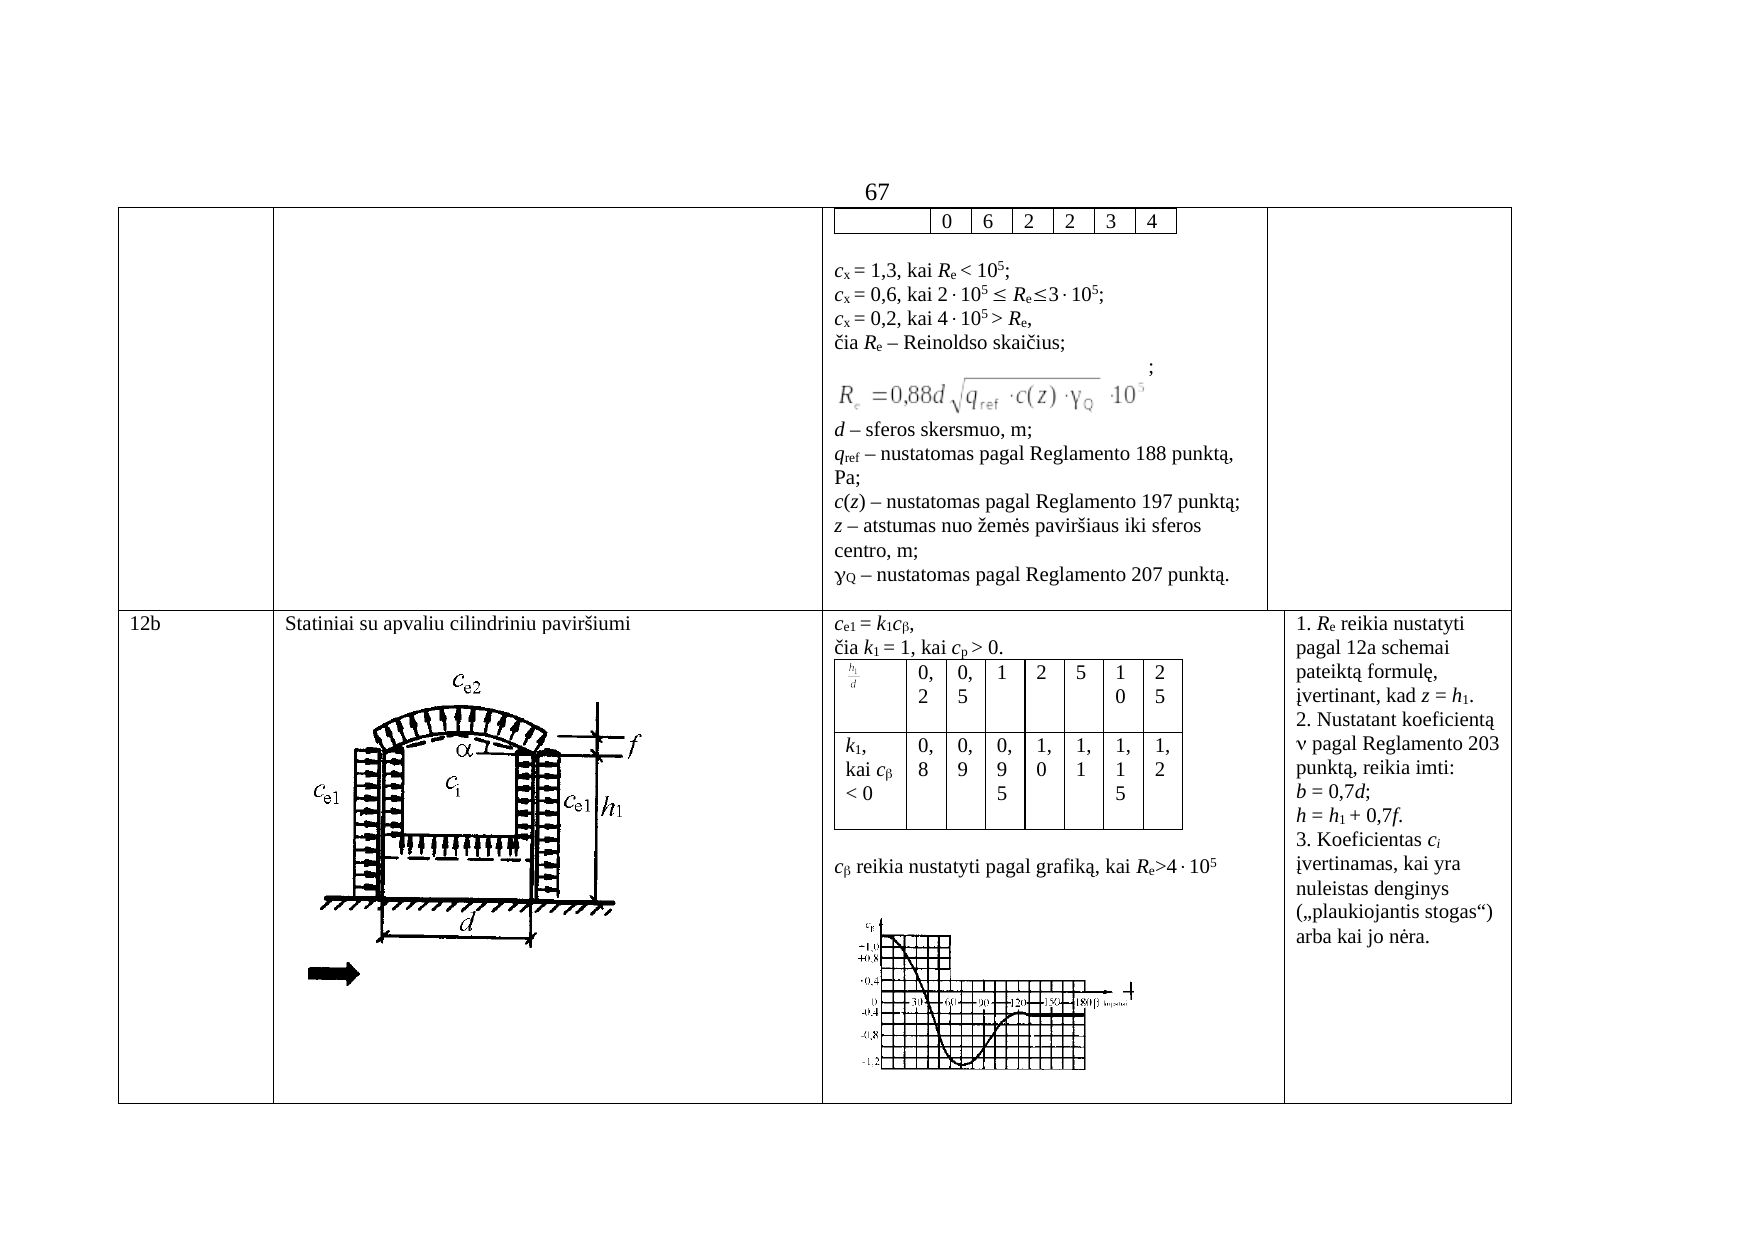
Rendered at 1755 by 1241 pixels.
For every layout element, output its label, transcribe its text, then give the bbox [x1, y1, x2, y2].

table_cell 0 [931, 209, 971, 233]
table_header 0,5 [947, 660, 985, 732]
table_cell 12. [119, 208, 273, 610]
table_cell 0,8 [907, 733, 946, 829]
table_cell 2 [1013, 209, 1053, 233]
table_cell 1,15 [1104, 733, 1143, 829]
table_cell ce1 = k1cb, čia k1 = 1, kai cp > 0. cb reikia nustatyti pagal grafiką, kai Re>4×105 [823, 611, 1284, 1103]
table_cell 0,95 [986, 733, 1024, 829]
table_cell 4 [1136, 209, 1176, 233]
table_cell cx = 1,3, kai Re < 105; cx = 0,6, kai 2×105 £ Re£3×105; cx = 0,2, kai 4×105 > Re, čia Re – Reinoldso skaičius; ; d – sferos skersmuo, m; qref – nustatomas pagal Reglamento 188 punktą, Pa; c(z) – nustatomas pagal Reglamento 197 punktą; z – atstumas nuo žemės paviršiaus iki sferos centro, m; gQ – nustatomas pagal Reglamento 207 punktą. [823, 208, 1267, 610]
table_cell [274, 208, 822, 610]
table_cell 6 [972, 209, 1012, 233]
table_cell 1,1 [1065, 733, 1103, 829]
table_header [835, 660, 906, 732]
table_cell 0,9 [947, 733, 985, 829]
table_cell Statiniai su apvaliu cilindriniu paviršiumi [274, 611, 822, 1103]
table_cell [835, 209, 930, 233]
table_header 0,2 [907, 660, 946, 732]
table_header 10 [1104, 660, 1143, 732]
table_cell [1268, 208, 1511, 610]
table_header 5 [1065, 660, 1103, 732]
table_cell 1. Re reikia nustatyti pagal 12a schemai pateiktą formulę, įvertinant, kad z = h1. 2. Nustatant koeficientą n pagal Reglamento 203 punktą, reikia imti: b = 0,7d; h = h1 + 0,7f. 3. Koeficientas ci įvertinamas, kai yra nuleistas denginys („plaukiojantis stogas“) arba kai jo nėra. [1285, 611, 1511, 1103]
table_cell k1, kai cb < 0 [835, 733, 906, 829]
table_header 1 [986, 660, 1024, 732]
table_cell 1,0 [1026, 733, 1064, 829]
table_cell 2 [1054, 209, 1094, 233]
table_cell 1,2 [1144, 733, 1182, 829]
table_header 2 [1026, 660, 1064, 732]
table_header 25 [1144, 660, 1182, 732]
table_cell 3 [1095, 209, 1135, 233]
table_cell 12b [119, 611, 273, 1103]
